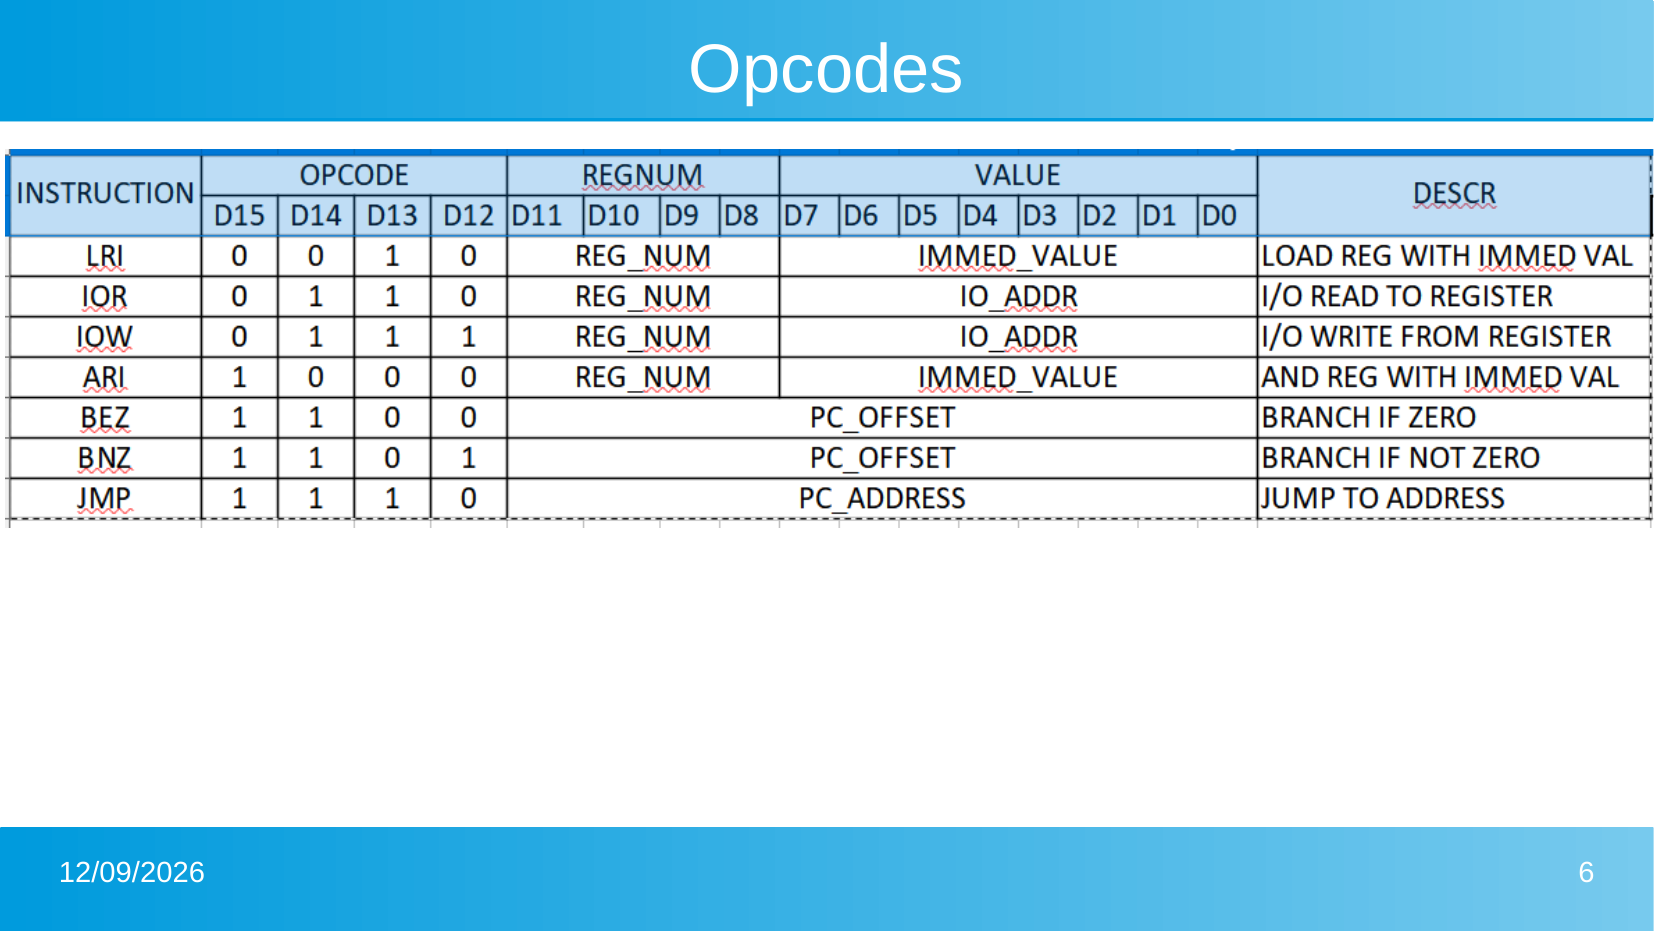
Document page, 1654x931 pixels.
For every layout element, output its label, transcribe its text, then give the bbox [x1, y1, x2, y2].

picture [5, 149, 1654, 528]
title Opcodes [59, 29, 1595, 108]
